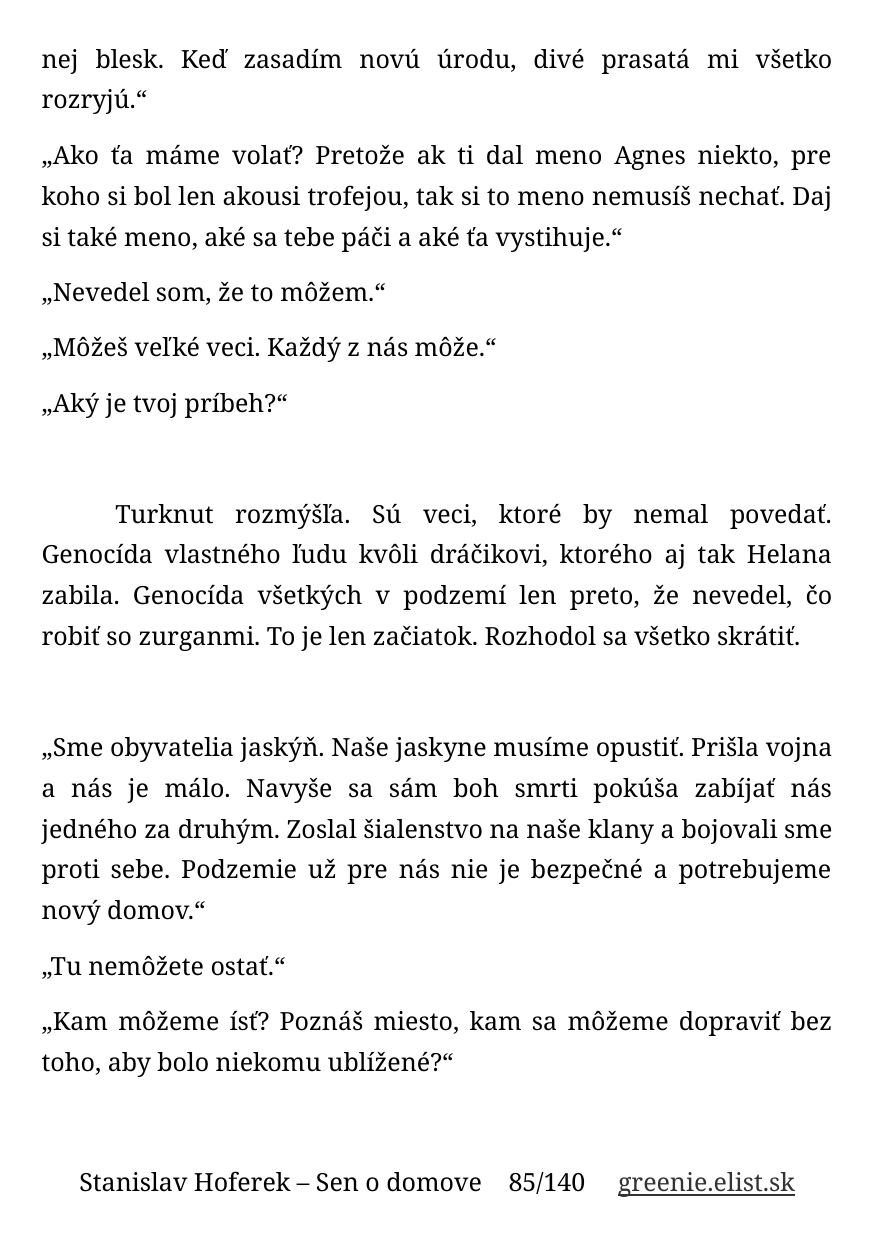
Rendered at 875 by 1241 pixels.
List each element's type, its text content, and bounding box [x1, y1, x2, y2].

text „Tu nemôžete ostať.“ [41, 948, 833, 982]
text „Ako ťa máme volať? Pretože ak ti dal meno Agnes niekto, pre koho si bol len akousi trofejou, tak si to meno nemusíš nechať. Daj si také meno, aké sa tebe páči a aké ťa vystihuje.“ [41, 138, 833, 253]
text nej blesk. Keď zasadím novú úrodu, divé prasatá mi všetko rozryjú.“ [41, 41, 833, 116]
text „Môžeš veľké veci. Každý z nás môže.“ [41, 330, 833, 364]
text Turknut rozmýšľa. Sú veci, ktoré by nemal povedať. Genocída vlastného ľudu kvôli dráčikovi, ktorého aj tak Helana zabila. Genocída všetkých v podzemí len preto, že nevedel, čo robiť so zurganmi. To je len začiatok. Rozhodol sa všetko skrátiť. [41, 496, 833, 653]
text „Nevedel som, že to môžem.“ [41, 275, 833, 309]
text „Kam môžeme ísť? Poznáš miesto, kam sa môžeme dopraviť bez toho, aby bolo niekomu ublížené?“ [41, 1004, 833, 1079]
text „Sme obyvatelia jaskýň. Naše jaskyne musíme opustiť. Prišla vojna a nás je málo. Navyše sa sám boh smrti pokúša zabíjať nás jedného za druhým. Zoslal šialenstvo na naše klany a bojovali sme proti sebe. Podzemie už pre nás nie je bezpečné a potrebujeme nový domov.“ [41, 730, 833, 927]
text „Aký je tvoj príbeh?“ [41, 386, 833, 419]
